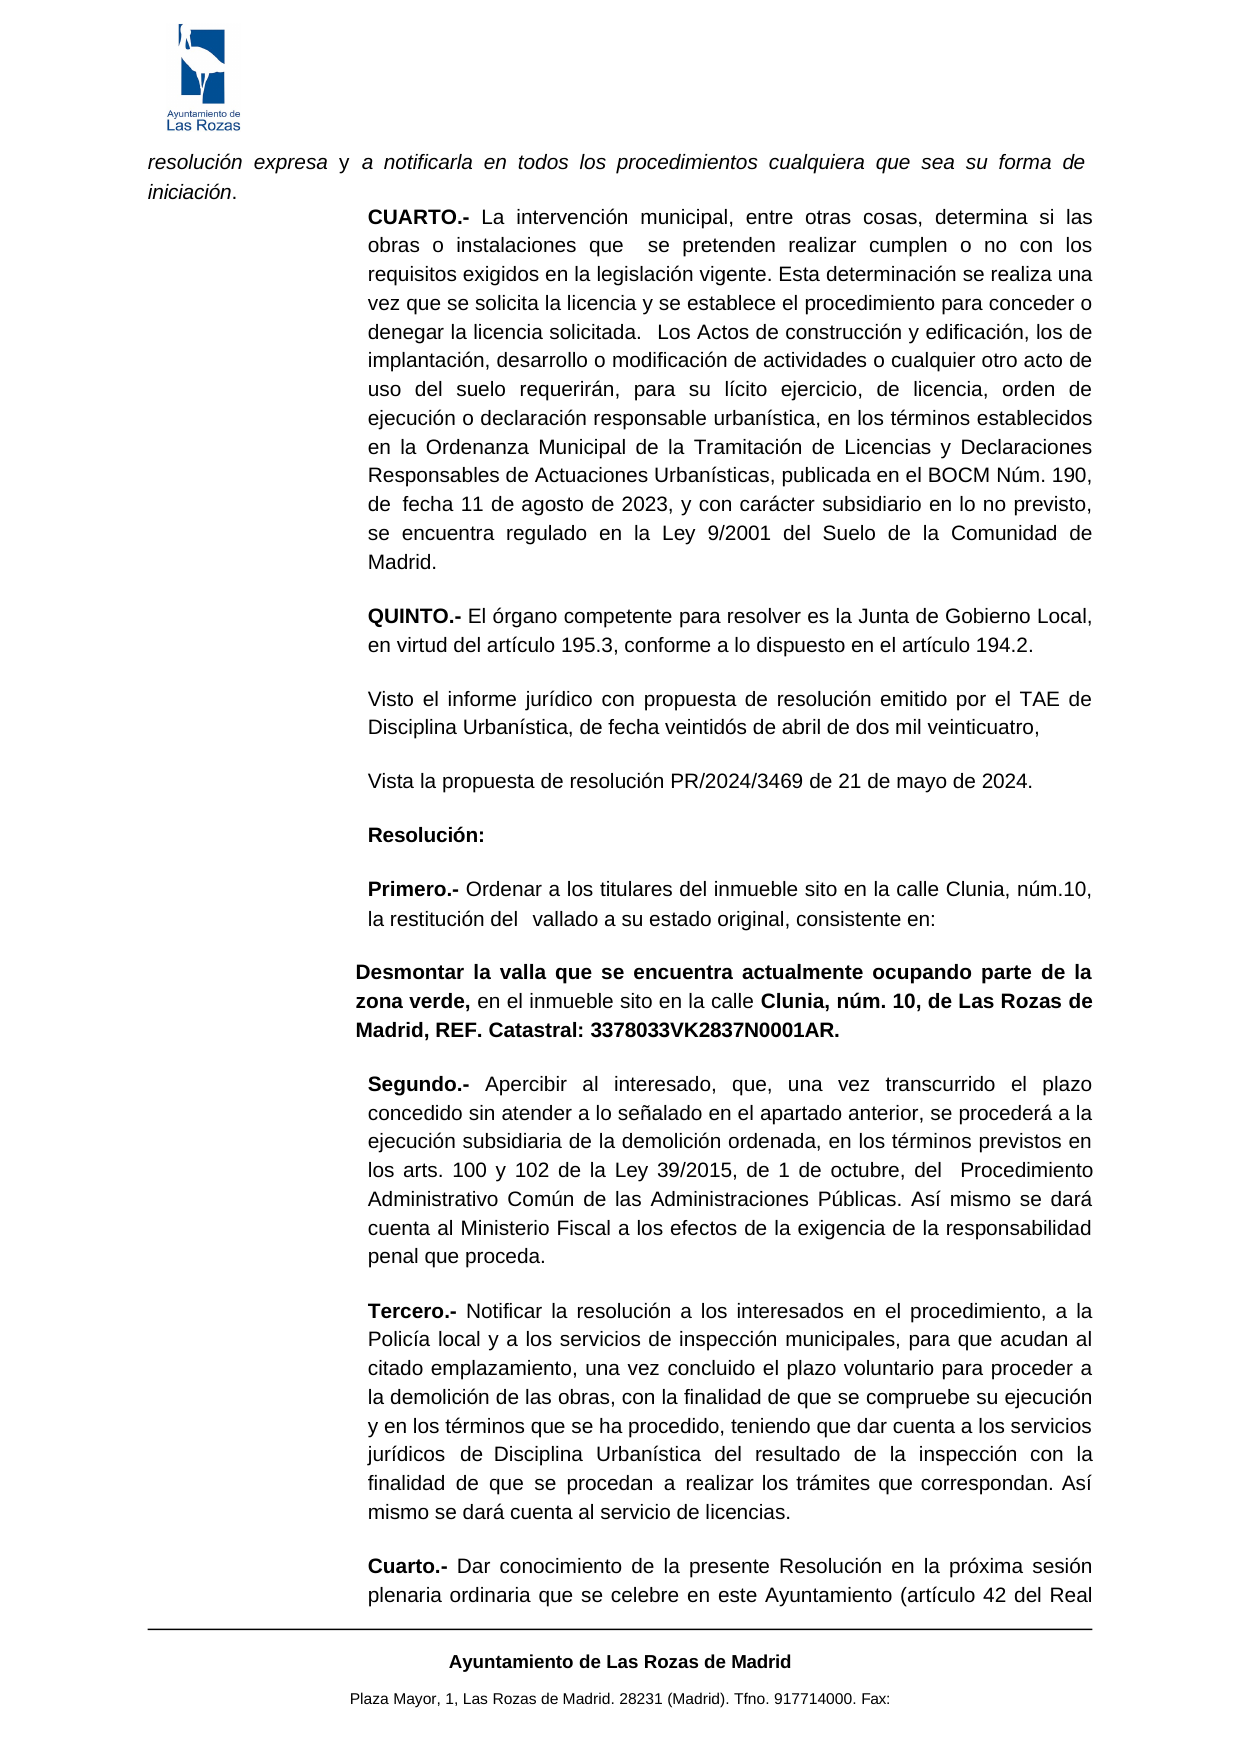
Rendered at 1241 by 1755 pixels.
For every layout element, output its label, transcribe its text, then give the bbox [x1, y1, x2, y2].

text resolución expresa y [148, 150, 351, 174]
text Cuarto.- Dar conocimiento de la presente Resolución en la próxima sesión plenaria ordinaria que se celebre en este Ayuntamiento (artículo 42 del Real [368, 1554, 1093, 1607]
text Vista la propuesta de resolución PR/2024/3469 de 21 de mayo de 2024. [368, 769, 1134, 793]
subtitle Resolución: [368, 823, 1134, 847]
text Tercero.- Notificar la resolución a los interesados en el procedimiento, a la Policía local y a los servicios de inspección municipales, para que acudan al citado emplazamiento, una vez concluido el plazo voluntario para proceder a la demolición de las obras, con la finalidad de que se compruebe su ejecución y en los términos que se ha procedido, teniendo que dar cuenta a los servicios jurídicos de Disciplina Urbanística del resultado de la inspección con la finalidad de que se procedan a realizar los trámites que correspondan. Así mismo se dará cuenta al servicio de licencias. [368, 1298, 1093, 1524]
subtitle Desmontar la valla que se encuentra actualmente ocupando parte de la zona verde, en el inmueble sito en la calle Clunia, núm. 10, de Las Rozas de Madrid, REF. Catastral: 3378033VK2837N0001AR. [355, 960, 1093, 1042]
text a notificarla en todos los procedimientos cualquiera que sea su forma de [362, 150, 1134, 174]
text Primero.- Ordenar a los titulares del inmueble sito en la calle Clunia, núm.10, la restitución del vallado a su estado original, consistente en: [368, 877, 1093, 930]
text iniciación. [148, 179, 351, 203]
text CUARTO.- La intervención municipal, entre otras cosas, determina si las obras o instalaciones que se pretenden realizar cumplen o no con los requisitos exigidos en la legislación vigente. Esta determinación se realiza una vez que se solicita la licencia y se establece el procedimiento para conceder o denegar la licencia solicitada. Los Actos de construcción y edificación, los de implantación, desarrollo o modificación de actividades o cualquier otro acto de uso del suelo requerirán, para su lícito ejercicio, de licencia, orden de ejecución o declaración responsable urbanística, en los términos establecidos en la Ordenanza Municipal de la Tramitación de Licencias y Declaraciones Responsables de Actuaciones Urbanísticas, publicada en el BOCM Núm. 190, de fecha 11 de agosto de 2023, y con carácter subsidiario en lo no previsto, se encuentra regulado en la Ley 9/2001 del Suelo de la Comunidad de Madrid. [368, 204, 1093, 573]
text Segundo.- Apercibir al interesado, que, una vez transcurrido el plazo concedido sin atender a lo señalado en el apartado anterior, se procederá a la ejecución subsidiaria de la demolición ordenada, en los términos previstos en los arts. 100 y 102 de la Ley 39/2015, de 1 de octubre, del Procedimiento Administrativo Común de las Administraciones Públicas. Así mismo se dará cuenta al Ministerio Fiscal a los efectos de la exigencia de la responsabilidad penal que proceda. [368, 1072, 1093, 1268]
text Visto el informe jurídico con propuesta de resolución emitido por el TAE de Disciplina Urbanística, de fecha veintidós de abril de dos mil veinticuatro, [368, 686, 1093, 739]
text QUINTO.- El órgano competente para resolver es la Junta de Gobierno Local, en virtud del artículo 195.3, conforme a lo dispuesto en el artículo 194.2. [368, 603, 1093, 657]
